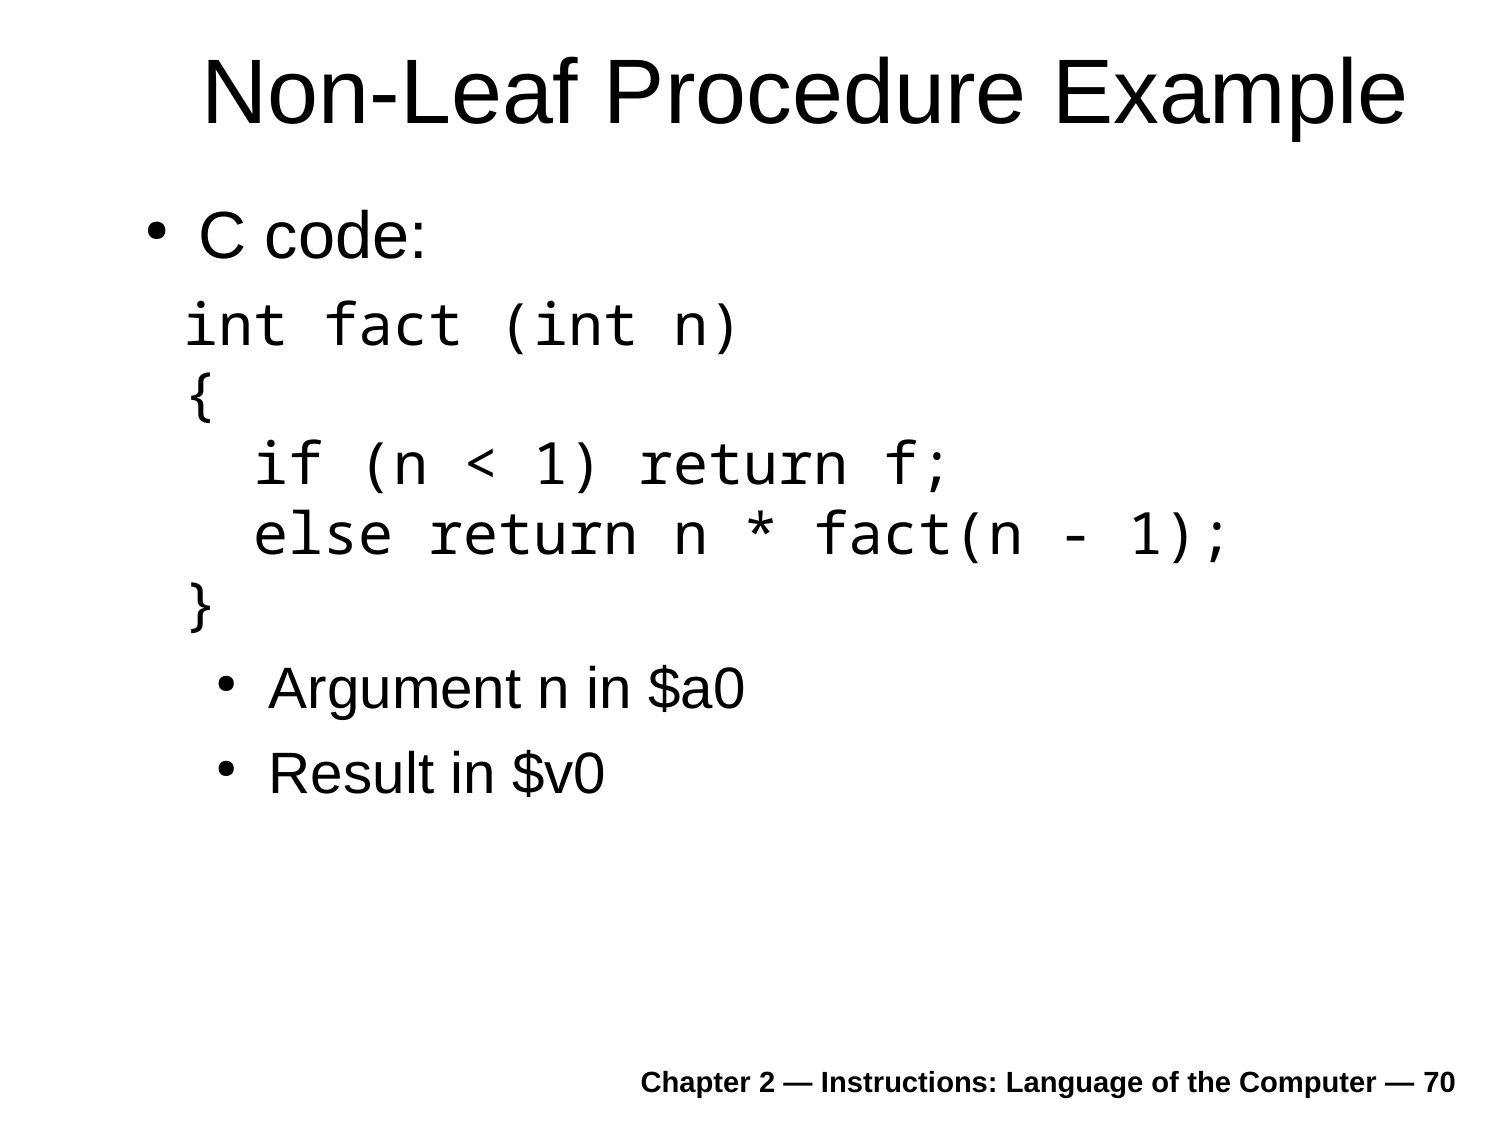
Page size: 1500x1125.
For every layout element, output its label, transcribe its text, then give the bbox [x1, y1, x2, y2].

title Non-Leaf Procedure Example [112, 23, 1468, 149]
text_box Chapter 2 — Instructions: Language of the Computer — <number> [277, 1046, 1471, 1106]
list C code: int fact (int n) { if (n < 1) return f; else return n * fact(n - 1); } Argument n in $a0 Result in $v0 [112, 184, 1469, 1024]
